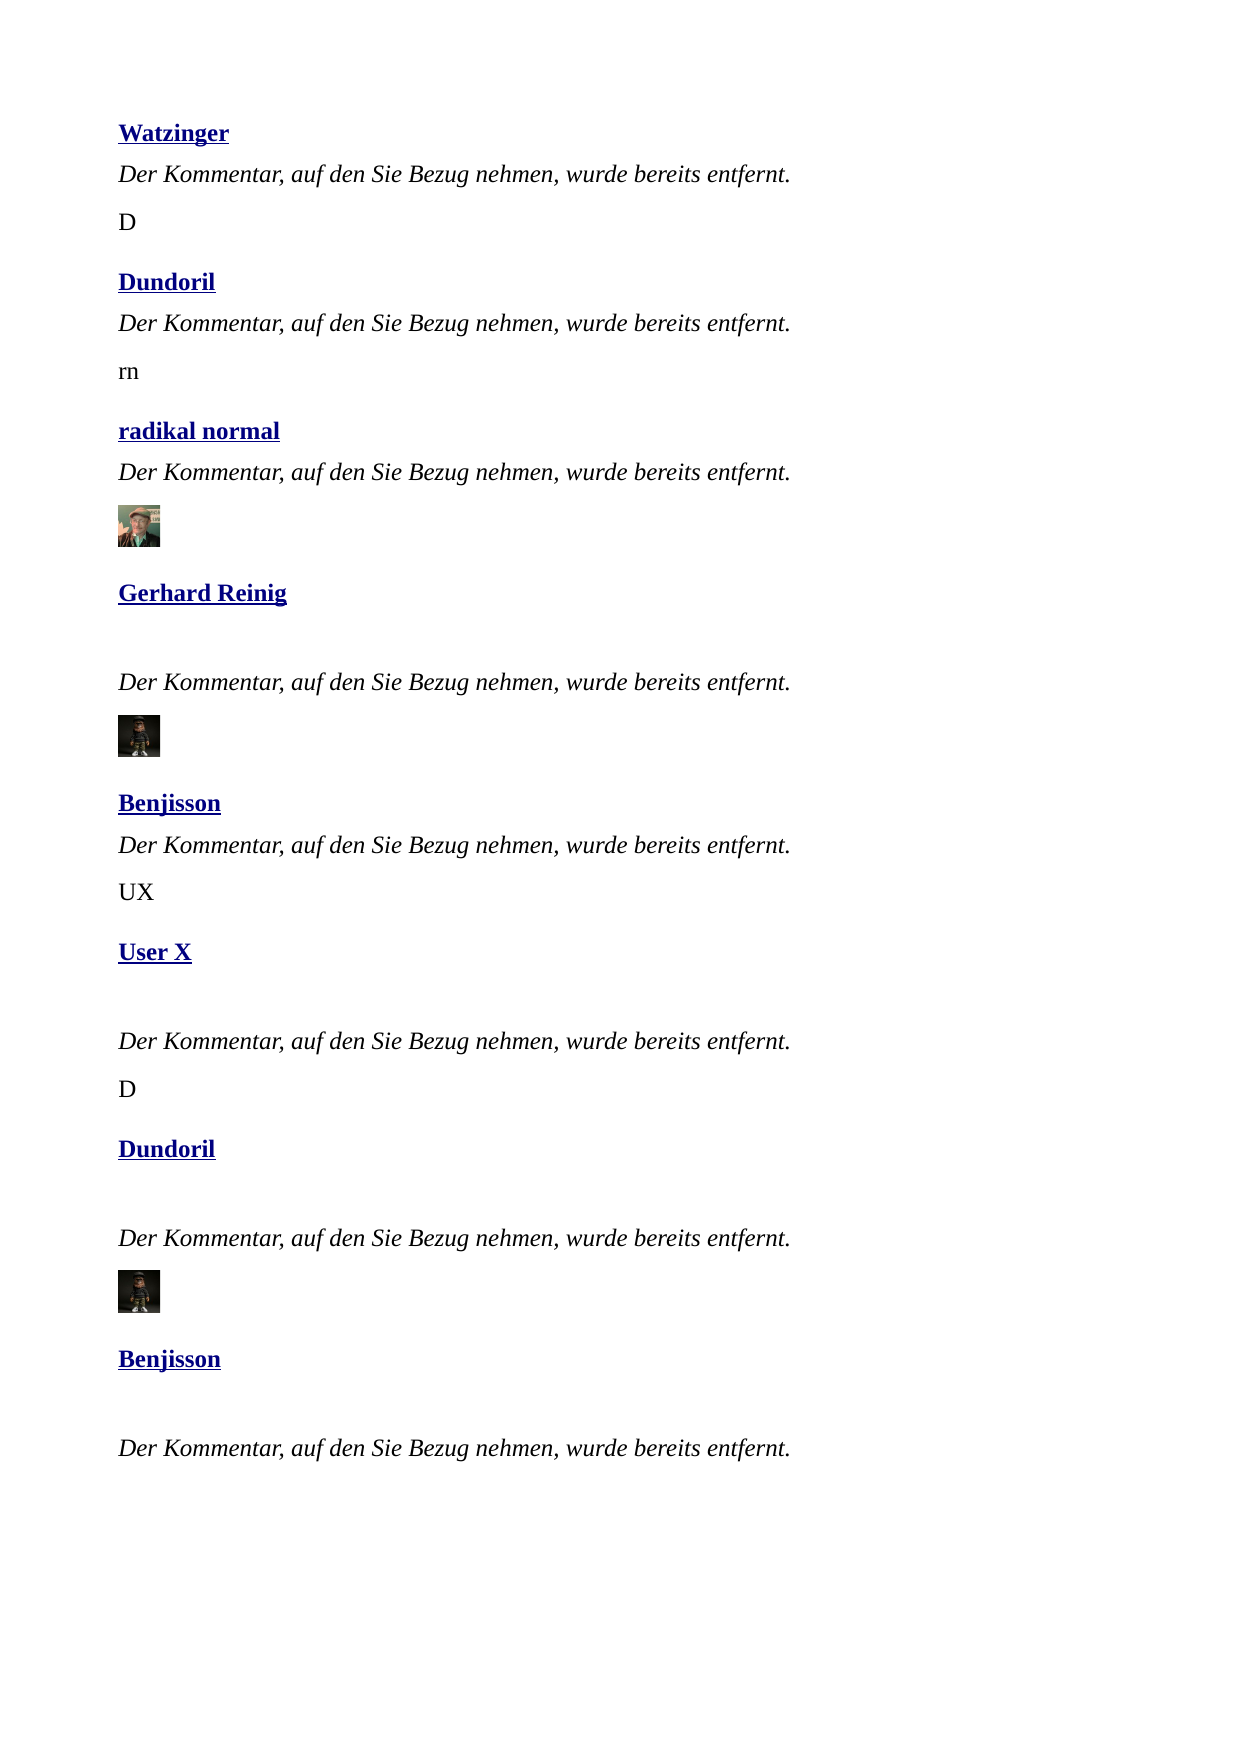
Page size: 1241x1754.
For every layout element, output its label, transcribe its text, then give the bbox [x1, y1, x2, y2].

text rn [118, 356, 1122, 385]
text Der Kommentar, auf den Sie Bezug nehmen, wurde bereits entfernt. [118, 308, 1122, 337]
subtitle Benjisson [118, 1344, 1122, 1373]
text Der Kommentar, auf den Sie Bezug nehmen, wurde bereits entfernt. [118, 1223, 1122, 1252]
picture [118, 1270, 161, 1313]
picture [118, 715, 161, 757]
text Der Kommentar, auf den Sie Bezug nehmen, wurde bereits entfernt. [118, 667, 1122, 696]
subtitle radikal normal [118, 416, 1122, 445]
text Der Kommentar, auf den Sie Bezug nehmen, wurde bereits entfernt. [118, 830, 1122, 858]
text D [118, 207, 1122, 236]
text Der Kommentar, auf den Sie Bezug nehmen, wurde bereits entfernt. [118, 457, 1122, 486]
subtitle Gerhard Reinig [118, 578, 1122, 607]
text Der Kommentar, auf den Sie Bezug nehmen, wurde bereits entfernt. [118, 159, 1122, 188]
picture [118, 505, 161, 547]
text Der Kommentar, auf den Sie Bezug nehmen, wurde bereits entfernt. [118, 1433, 1122, 1462]
subtitle Dundoril [118, 1134, 1122, 1163]
subtitle User X [118, 937, 1122, 966]
text D [118, 1074, 1122, 1103]
subtitle Dundoril [118, 267, 1122, 296]
subtitle Watzinger [118, 118, 1122, 147]
text UX [118, 877, 1122, 906]
text Der Kommentar, auf den Sie Bezug nehmen, wurde bereits entfernt. [118, 1026, 1122, 1055]
subtitle Benjisson [118, 788, 1122, 817]
